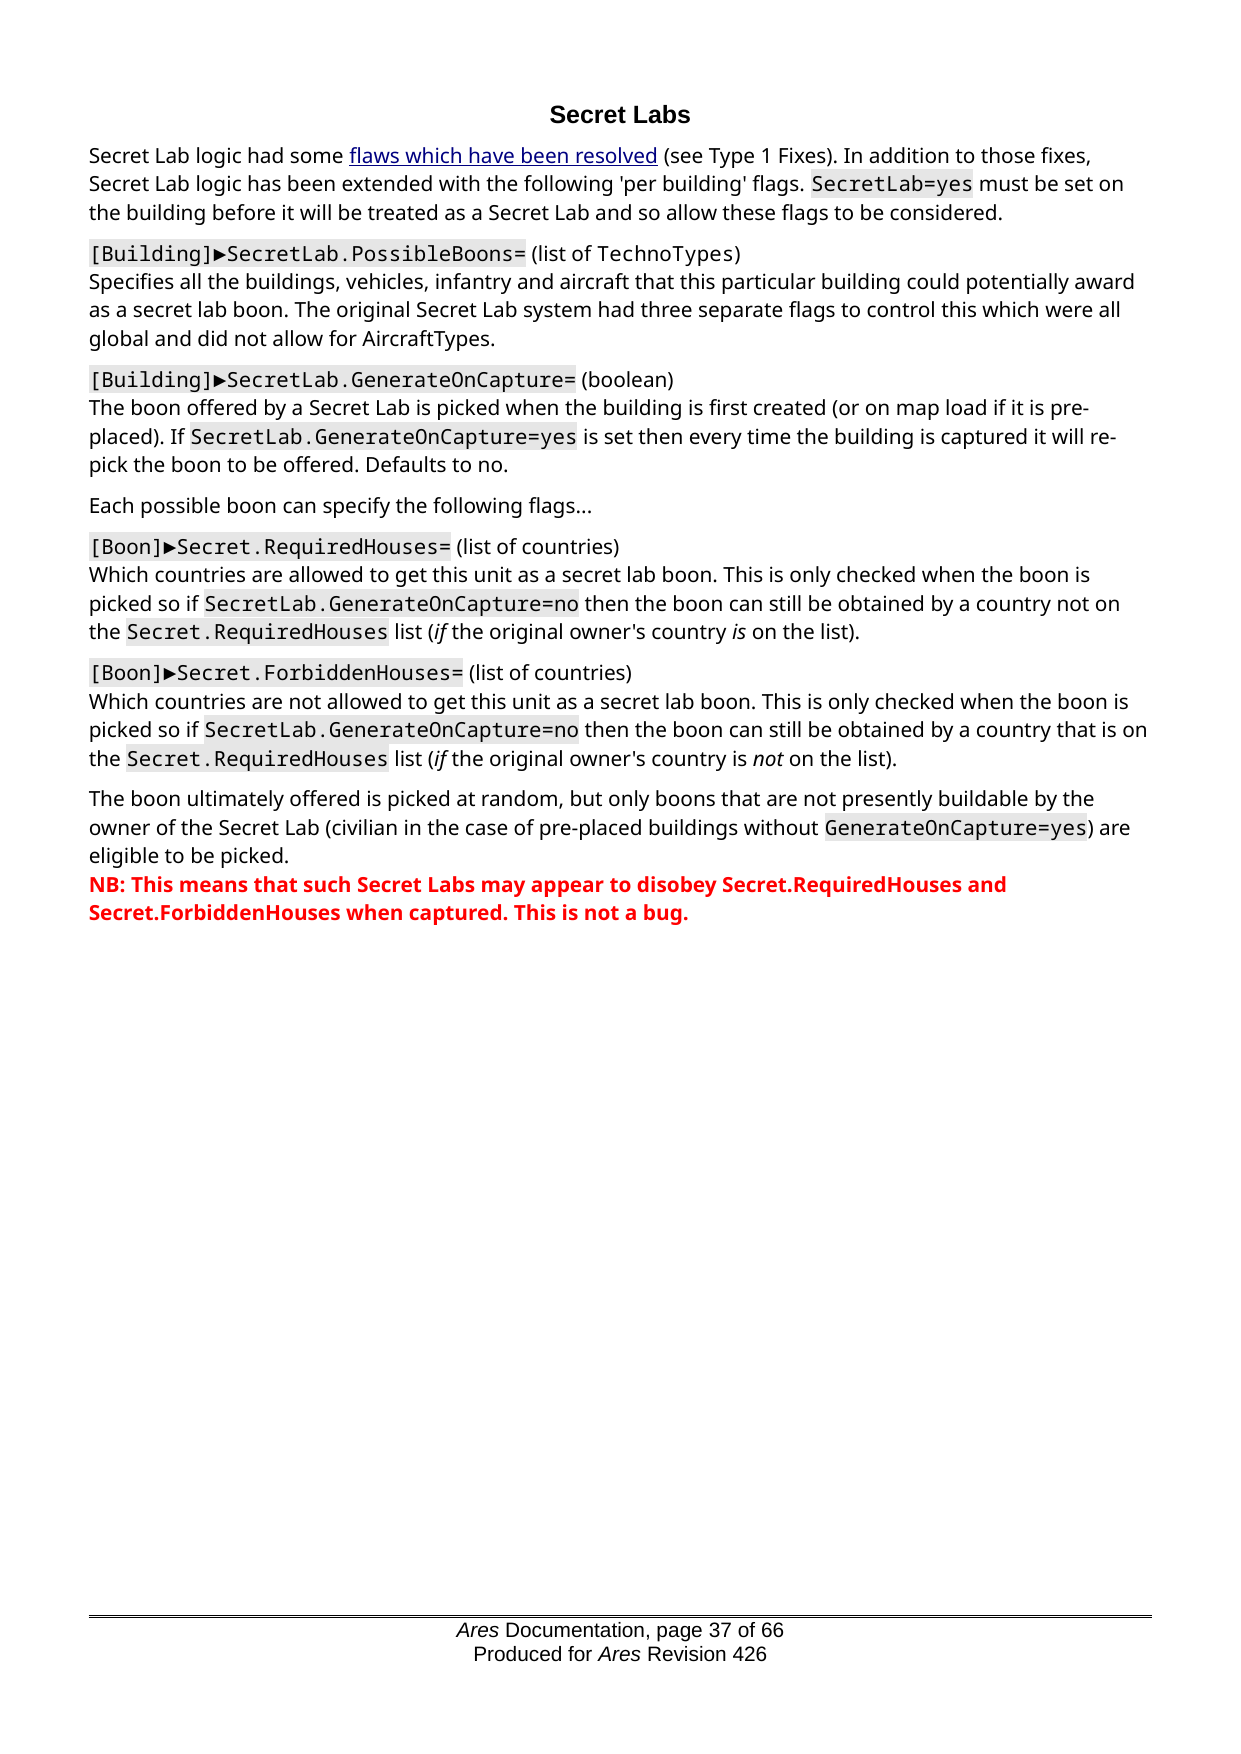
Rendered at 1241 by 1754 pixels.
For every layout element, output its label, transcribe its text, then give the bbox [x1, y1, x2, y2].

text [Boon]►Secret.ForbiddenHouses= (list of countries) Which countries are not allowed to get this unit as a secret lab boon. This is only checked when the boon is picked so if SecretLab.GenerateOnCapture=no then the boon can still be obtained by a country that is on the Secret.RequiredHouses list (if the original owner's country is not on the list). [88, 658, 1152, 772]
subtitle Secret Labs [88, 100, 1152, 129]
text Each possible boon can specify the following flags... [88, 491, 1152, 519]
text [Building]►SecretLab.GenerateOnCapture= (boolean) The boon offered by a Secret Lab is picked when the building is first created (or on map load if it is pre-placed). If SecretLab.GenerateOnCapture=yes is set then every time the building is captured it will re-pick the boon to be offered. Defaults to no. [88, 365, 1152, 479]
text [Building]►SecretLab.PossibleBoons= (list of TechnoTypes) Specifies all the buildings, vehicles, infantry and aircraft that this particular building could potentially award as a secret lab boon. The original Secret Lab system had three separate flags to control this which were all global and did not allow for AircraftTypes. [88, 239, 1152, 352]
text [Boon]►Secret.RequiredHouses= (list of countries) Which countries are allowed to get this unit as a secret lab boon. This is only checked when the boon is picked so if SecretLab.GenerateOnCapture=no then the boon can still be obtained by a country not on the Secret.RequiredHouses list (if the original owner's country is on the list). [88, 532, 1152, 646]
text Secret Lab logic had some flaws which have been resolved (see Type 1 Fixes). In addition to those fixes, Secret Lab logic has been extended with the following 'per building' flags. SecretLab=yes must be set on the building before it will be treated as a Secret Lab and so allow these flags to be considered. [88, 141, 1152, 226]
text The boon ultimately offered is picked at random, but only boons that are not presently buildable by the owner of the Secret Lab (civilian in the case of pre-placed buildings without GenerateOnCapture=yes) are eligible to be picked. NB: This means that such Secret Labs may appear to disobey Secret.RequiredHouses and Secret.ForbiddenHouses when captured. This is not a bug. [88, 784, 1152, 927]
